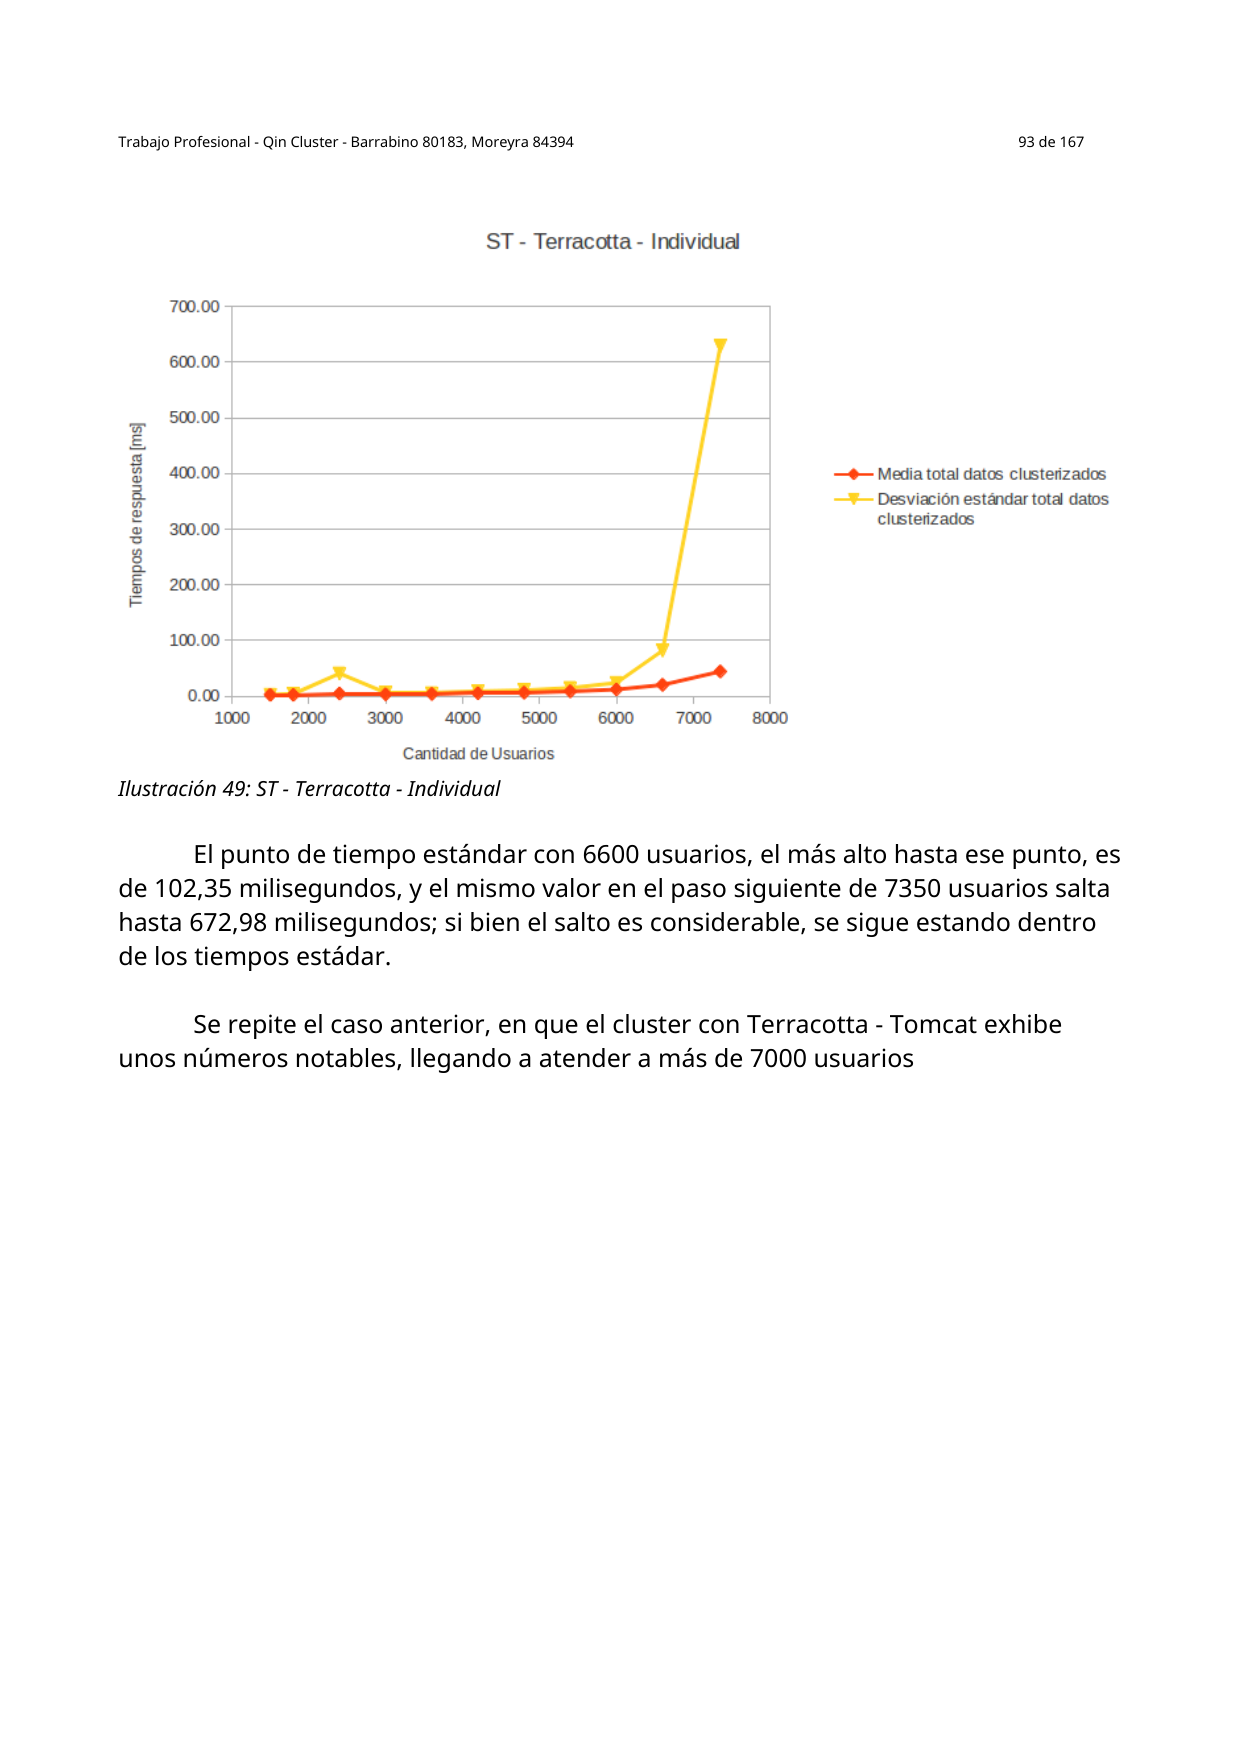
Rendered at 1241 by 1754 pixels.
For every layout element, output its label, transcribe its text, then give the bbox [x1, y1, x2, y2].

text El punto de tiempo estándar con 6600 usuarios, el más alto hasta ese punto, es de 102,35 milisegundos, y el mismo valor en el paso siguiente de 7350 usuarios salta hasta 672,98 milisegundos; si bien el salto es considerable, se sigue estando dentro de los tiempos estádar. [118, 836, 1122, 972]
text Ilustración 49: ST - Terracotta - Individual [118, 774, 1122, 802]
text Se repite el caso anterior, en que el cluster con Terracotta - Tomcat exhibe unos números notables, llegando a atender a más de 7000 usuarios [118, 1007, 1122, 1075]
picture [118, 228, 1123, 774]
